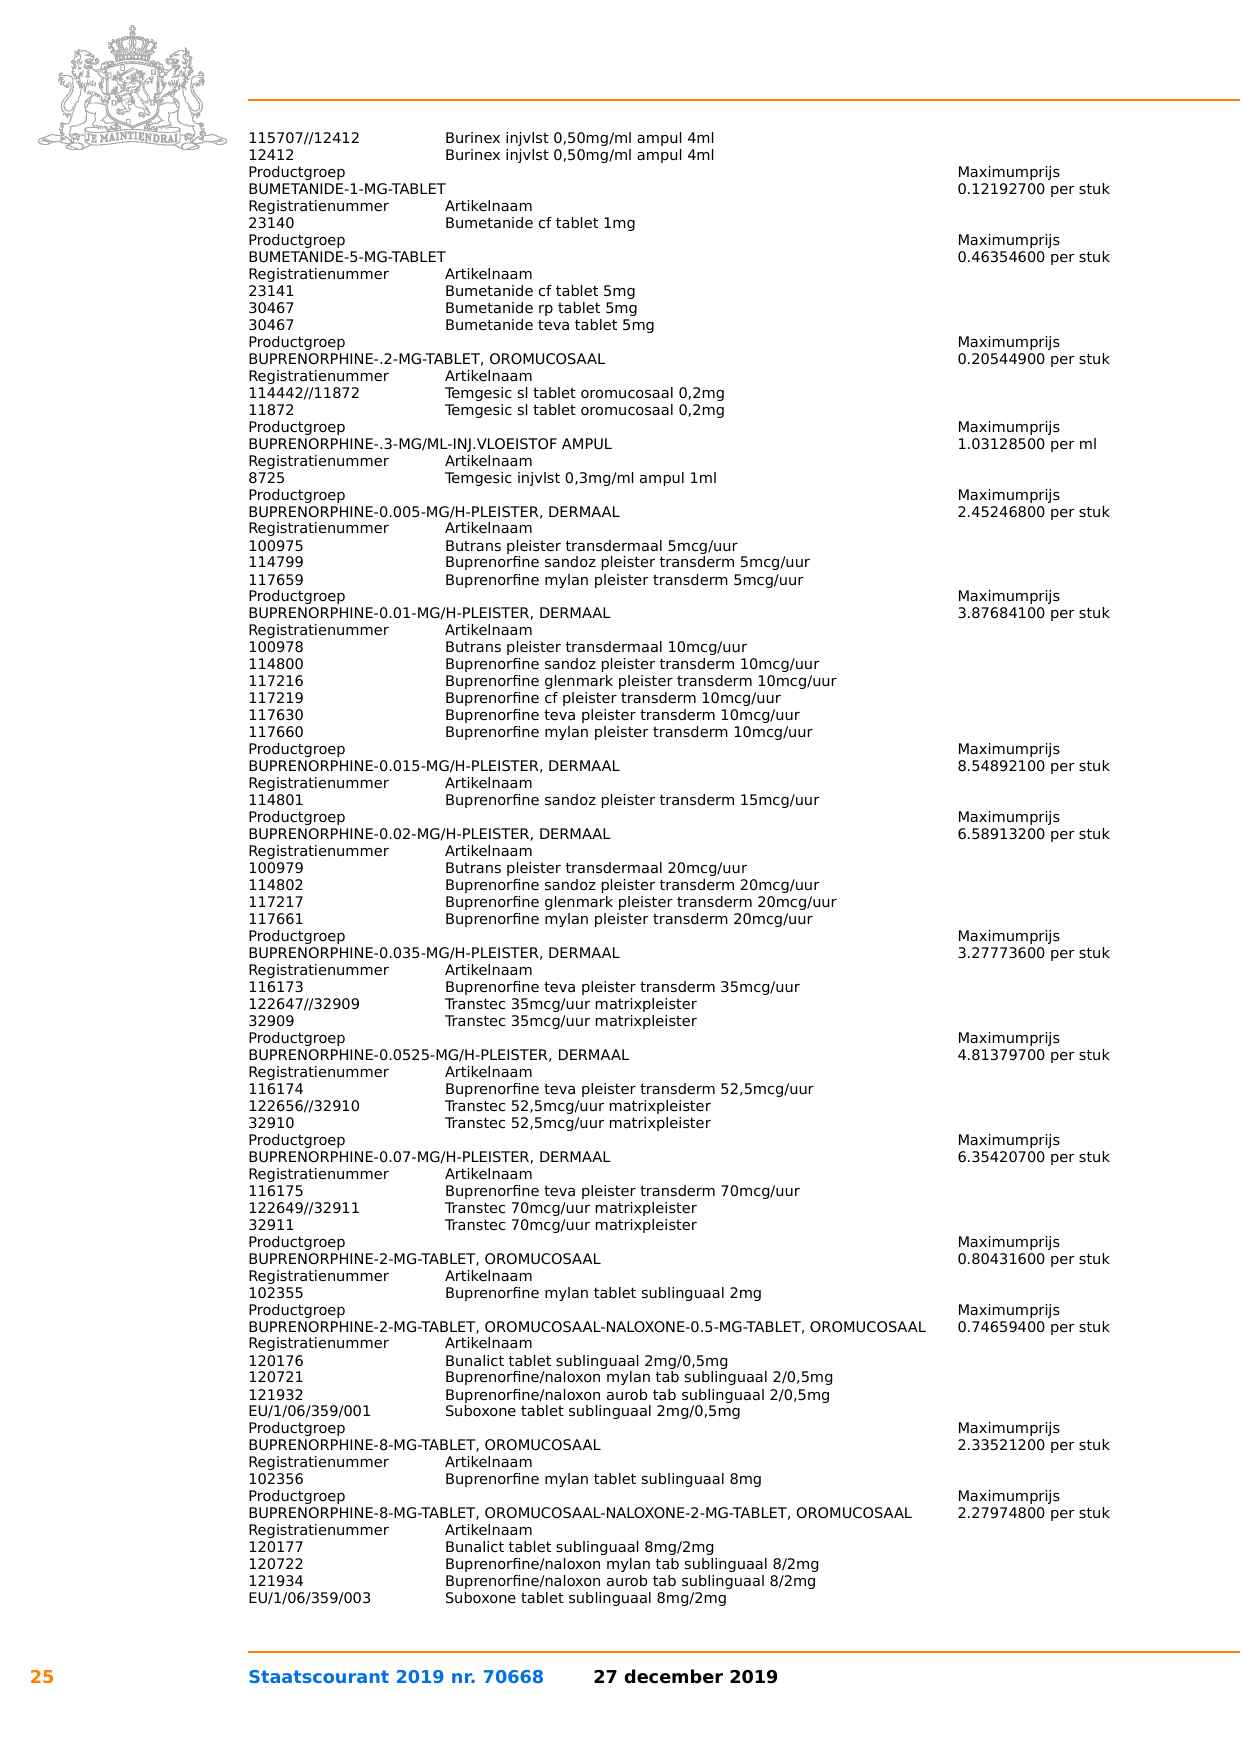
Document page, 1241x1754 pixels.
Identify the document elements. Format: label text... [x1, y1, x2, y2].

table_cell Maximumprijs [951, 1132, 1163, 1149]
table_cell [951, 1471, 1163, 1488]
table_cell [951, 690, 1163, 707]
table_cell 122649//32911 [248, 1200, 439, 1217]
table_cell 30467 [248, 300, 439, 317]
table_cell 100975 [248, 538, 439, 554]
table_cell [439, 334, 951, 351]
table_cell [951, 1353, 1163, 1369]
table_cell Artikelnaam [439, 198, 951, 215]
table_cell [951, 860, 1163, 877]
table_cell 120177 [248, 1539, 439, 1556]
table_cell Artikelnaam [439, 1268, 951, 1284]
table_cell [951, 1200, 1163, 1217]
table_cell 114802 [248, 877, 439, 894]
table_cell Bunalict tablet sublinguaal 8mg/2mg [439, 1539, 951, 1556]
table_cell Artikelnaam [439, 520, 951, 537]
table_cell 121932 [248, 1386, 439, 1403]
table_cell EU/1/06/359/003 [248, 1590, 439, 1607]
table_cell Productgroep [248, 928, 439, 945]
table_cell 117660 [248, 724, 439, 741]
table_cell Registratienummer [248, 266, 439, 283]
table_cell [951, 1183, 1163, 1199]
table_cell 117659 [248, 571, 439, 588]
table_cell 0.80431600 per stuk [951, 1251, 1163, 1267]
table_cell [951, 673, 1163, 690]
table_cell 122656//32910 [248, 1098, 439, 1115]
table_cell 116173 [248, 979, 439, 996]
picture [38, 25, 227, 150]
table_cell [439, 1420, 951, 1437]
table_cell [951, 724, 1163, 741]
table_cell Buprenorfine sandoz pleister transderm 5mcg/uur [439, 554, 951, 571]
table_cell Artikelnaam [439, 453, 951, 469]
table_cell Burinex injvlst 0,50mg/ml ampul 4ml [439, 147, 951, 164]
table_cell 102356 [248, 1471, 439, 1488]
table_cell Temgesic injvlst 0,3mg/ml ampul 1ml [439, 470, 951, 486]
table_cell Productgroep [248, 1234, 439, 1251]
table_cell Transtec 35mcg/uur matrixpleister [439, 1013, 951, 1030]
table_cell [951, 1369, 1163, 1386]
table_cell [951, 1335, 1163, 1352]
table_cell Buprenorfine glenmark pleister transderm 10mcg/uur [439, 673, 951, 690]
table_cell Registratienummer [248, 1454, 439, 1471]
table_cell [951, 792, 1163, 809]
table_cell Productgroep [248, 486, 439, 503]
table_cell [951, 707, 1163, 724]
table_cell Maximumprijs [951, 334, 1163, 351]
table_cell Temgesic sl tablet oromucosaal 0,2mg [439, 385, 951, 402]
table_cell BUPRENORPHINE-8-MG-TABLET, OROMUCOSAAL-NALOXONE-2-MG-TABLET, OROMUCOSAAL [248, 1505, 951, 1522]
table_cell Artikelnaam [439, 1335, 951, 1352]
table_cell Maximumprijs [951, 1301, 1163, 1318]
table_cell [439, 809, 951, 826]
table_cell Artikelnaam [439, 1454, 951, 1471]
table_cell 11872 [248, 402, 439, 418]
table_cell Buprenorfine mylan tablet sublinguaal 8mg [439, 1471, 951, 1488]
table_cell [439, 1301, 951, 1318]
table_cell Artikelnaam [439, 775, 951, 792]
table_cell Registratienummer [248, 1166, 439, 1183]
table_cell [951, 1098, 1163, 1115]
table_cell BUPRENORPHINE-8-MG-TABLET, OROMUCOSAAL [248, 1437, 951, 1454]
table_cell Registratienummer [248, 198, 439, 215]
table_cell [951, 979, 1163, 996]
table_cell [439, 588, 951, 605]
table_cell [951, 520, 1163, 537]
table_cell 2.33521200 per stuk [951, 1437, 1163, 1454]
table_cell 114800 [248, 656, 439, 673]
table_cell 12412 [248, 147, 439, 164]
table_cell [951, 215, 1163, 232]
table_cell 30467 [248, 317, 439, 334]
table_cell Buprenorfine glenmark pleister transderm 20mcg/uur [439, 894, 951, 911]
table_cell Buprenorfine sandoz pleister transderm 20mcg/uur [439, 877, 951, 894]
table_cell Artikelnaam [439, 368, 951, 384]
table_cell Buprenorfine mylan pleister transderm 5mcg/uur [439, 571, 951, 588]
table_cell [951, 283, 1163, 300]
table_cell 117219 [248, 690, 439, 707]
table_cell [951, 843, 1163, 860]
table_cell Maximumprijs [951, 809, 1163, 826]
table_cell 121934 [248, 1573, 439, 1590]
table_cell BUPRENORPHINE-0.01-MG/H-PLEISTER, DERMAAL [248, 605, 951, 622]
table_cell Maximumprijs [951, 419, 1163, 436]
table_cell Productgroep [248, 1488, 439, 1505]
table_cell [951, 1013, 1163, 1030]
table_cell 116175 [248, 1183, 439, 1199]
table_cell Buprenorfine sandoz pleister transderm 15mcg/uur [439, 792, 951, 809]
table_cell 32911 [248, 1217, 439, 1233]
table_cell [951, 453, 1163, 469]
table_cell Artikelnaam [439, 1064, 951, 1081]
table_cell Maximumprijs [951, 232, 1163, 249]
table_cell 0.46354600 per stuk [951, 249, 1163, 266]
table_cell BUPRENORPHINE-.2-MG-TABLET, OROMUCOSAAL [248, 351, 951, 368]
table_cell Registratienummer [248, 453, 439, 469]
table_cell Bumetanide cf tablet 5mg [439, 283, 951, 300]
table_cell [951, 130, 1163, 147]
table_cell Registratienummer [248, 1335, 439, 1352]
table_cell [951, 1522, 1163, 1539]
table_cell 2.27974800 per stuk [951, 1505, 1163, 1522]
table_cell Productgroep [248, 232, 439, 249]
table_cell Buprenorfine teva pleister transderm 70mcg/uur [439, 1183, 951, 1199]
table_cell 3.27773600 per stuk [951, 945, 1163, 962]
table_cell Maximumprijs [951, 1234, 1163, 1251]
table_cell Productgroep [248, 419, 439, 436]
table_cell [951, 877, 1163, 894]
table_cell BUMETANIDE-5-MG-TABLET [248, 249, 951, 266]
table_cell 120722 [248, 1556, 439, 1573]
table_cell [951, 639, 1163, 656]
table_cell Bumetanide teva tablet 5mg [439, 317, 951, 334]
table_cell 100979 [248, 860, 439, 877]
table_cell Maximumprijs [951, 1030, 1163, 1047]
table_cell Registratienummer [248, 622, 439, 639]
table_cell Artikelnaam [439, 622, 951, 639]
table_cell [951, 1217, 1163, 1233]
table_cell Registratienummer [248, 1064, 439, 1081]
table_cell [951, 1573, 1163, 1590]
table_cell Transtec 70mcg/uur matrixpleister [439, 1200, 951, 1217]
table_cell [951, 962, 1163, 979]
table_cell 100978 [248, 639, 439, 656]
table_cell BUPRENORPHINE-0.0525-MG/H-PLEISTER, DERMAAL [248, 1047, 951, 1064]
table_cell 117661 [248, 911, 439, 928]
table_cell [951, 1081, 1163, 1098]
table_cell 1.03128500 per ml [951, 436, 1163, 452]
table_cell Buprenorfine/naloxon mylan tab sublinguaal 8/2mg [439, 1556, 951, 1573]
table_cell Butrans pleister transdermaal 20mcg/uur [439, 860, 951, 877]
table_cell [951, 1403, 1163, 1420]
table_cell Transtec 52,5mcg/uur matrixpleister [439, 1115, 951, 1132]
table_cell [951, 385, 1163, 402]
table_cell [951, 622, 1163, 639]
table_cell Maximumprijs [951, 164, 1163, 181]
table_cell Productgroep [248, 1030, 439, 1047]
table_cell [951, 1166, 1163, 1183]
table_cell Registratienummer [248, 843, 439, 860]
table_cell Maximumprijs [951, 1420, 1163, 1437]
table_cell Maximumprijs [951, 588, 1163, 605]
table_cell Bumetanide cf tablet 1mg [439, 215, 951, 232]
table_cell Buprenorfine mylan pleister transderm 10mcg/uur [439, 724, 951, 741]
table_cell [951, 368, 1163, 384]
table_cell 120176 [248, 1353, 439, 1369]
table_cell Suboxone tablet sublinguaal 2mg/0,5mg [439, 1403, 951, 1420]
table_cell [951, 996, 1163, 1013]
table_cell Productgroep [248, 741, 439, 758]
table_cell 114442//11872 [248, 385, 439, 402]
table_cell [951, 317, 1163, 334]
table_cell [951, 571, 1163, 588]
table_cell [951, 1539, 1163, 1556]
table_cell Suboxone tablet sublinguaal 8mg/2mg [439, 1590, 951, 1607]
table_cell 23141 [248, 283, 439, 300]
table_cell [439, 1132, 951, 1149]
table_cell BUPRENORPHINE-2-MG-TABLET, OROMUCOSAAL-NALOXONE-0.5-MG-TABLET, OROMUCOSAAL [248, 1319, 951, 1335]
table_cell 114801 [248, 792, 439, 809]
table_cell [951, 1268, 1163, 1284]
table_cell [951, 894, 1163, 911]
table_cell Buprenorfine sandoz pleister transderm 10mcg/uur [439, 656, 951, 673]
table_cell Artikelnaam [439, 843, 951, 860]
table_cell Butrans pleister transdermaal 5mcg/uur [439, 538, 951, 554]
table_cell Butrans pleister transdermaal 10mcg/uur [439, 639, 951, 656]
table_cell 32909 [248, 1013, 439, 1030]
table_cell [439, 419, 951, 436]
table_cell Buprenorfine cf pleister transderm 10mcg/uur [439, 690, 951, 707]
table_cell Artikelnaam [439, 962, 951, 979]
table_cell Transtec 35mcg/uur matrixpleister [439, 996, 951, 1013]
table_cell 0.20544900 per stuk [951, 351, 1163, 368]
table_cell Buprenorfine/naloxon aurob tab sublinguaal 2/0,5mg [439, 1386, 951, 1403]
table_cell [951, 554, 1163, 571]
table_cell Buprenorfine mylan tablet sublinguaal 2mg [439, 1285, 951, 1301]
table_cell 3.87684100 per stuk [951, 605, 1163, 622]
table_cell BUPRENORPHINE-0.02-MG/H-PLEISTER, DERMAAL [248, 826, 951, 843]
table_cell BUMETANIDE-1-MG-TABLET [248, 181, 951, 198]
table_cell 117630 [248, 707, 439, 724]
table_cell 102355 [248, 1285, 439, 1301]
table_cell [951, 470, 1163, 486]
table_cell [439, 1234, 951, 1251]
table_cell Maximumprijs [951, 928, 1163, 945]
table_cell [951, 1386, 1163, 1403]
table_cell [951, 300, 1163, 317]
table_cell Temgesic sl tablet oromucosaal 0,2mg [439, 402, 951, 418]
table_cell Buprenorfine teva pleister transderm 35mcg/uur [439, 979, 951, 996]
table_cell [951, 1454, 1163, 1471]
table_cell Registratienummer [248, 962, 439, 979]
table_cell 122647//32909 [248, 996, 439, 1013]
table_cell Bumetanide rp tablet 5mg [439, 300, 951, 317]
table_cell Transtec 70mcg/uur matrixpleister [439, 1217, 951, 1233]
table_cell Productgroep [248, 1132, 439, 1149]
table_cell Productgroep [248, 809, 439, 826]
table_cell Productgroep [248, 1301, 439, 1318]
table_cell [439, 164, 951, 181]
table_cell [951, 198, 1163, 215]
table_cell [951, 775, 1163, 792]
table_cell 8.54892100 per stuk [951, 758, 1163, 775]
table_cell Artikelnaam [439, 266, 951, 283]
table_cell Transtec 52,5mcg/uur matrixpleister [439, 1098, 951, 1115]
table_cell 120721 [248, 1369, 439, 1386]
table_cell BUPRENORPHINE-0.005-MG/H-PLEISTER, DERMAAL [248, 504, 951, 520]
table_cell Productgroep [248, 334, 439, 351]
table_cell [951, 147, 1163, 164]
table_cell 6.35420700 per stuk [951, 1149, 1163, 1166]
table_cell [439, 741, 951, 758]
table_cell 4.81379700 per stuk [951, 1047, 1163, 1064]
table_cell 116174 [248, 1081, 439, 1098]
table_cell 6.58913200 per stuk [951, 826, 1163, 843]
table_cell Buprenorfine teva pleister transderm 52,5mcg/uur [439, 1081, 951, 1098]
table_cell [951, 1556, 1163, 1573]
table_cell Buprenorfine/naloxon aurob tab sublinguaal 8/2mg [439, 1573, 951, 1590]
table_cell 32910 [248, 1115, 439, 1132]
table_cell Maximumprijs [951, 486, 1163, 503]
table_cell BUPRENORPHINE-0.07-MG/H-PLEISTER, DERMAAL [248, 1149, 951, 1166]
table_cell 0.74659400 per stuk [951, 1319, 1163, 1335]
table_cell [439, 928, 951, 945]
table_cell Registratienummer [248, 520, 439, 537]
table_cell Productgroep [248, 588, 439, 605]
table_cell [951, 656, 1163, 673]
table_cell Artikelnaam [439, 1522, 951, 1539]
table_cell [951, 1590, 1163, 1607]
table_cell [439, 1488, 951, 1505]
table_cell Registratienummer [248, 1522, 439, 1539]
table_cell Maximumprijs [951, 741, 1163, 758]
table_cell Registratienummer [248, 1268, 439, 1284]
table_cell [951, 402, 1163, 418]
table_cell Bunalict tablet sublinguaal 2mg/0,5mg [439, 1353, 951, 1369]
table_cell Buprenorfine teva pleister transderm 10mcg/uur [439, 707, 951, 724]
table_cell Buprenorfine/naloxon mylan tab sublinguaal 2/0,5mg [439, 1369, 951, 1386]
table_cell [951, 266, 1163, 283]
table_cell [951, 911, 1163, 928]
table_cell [951, 1115, 1163, 1132]
table_cell [951, 1064, 1163, 1081]
table_cell 8725 [248, 470, 439, 486]
table_cell 117216 [248, 673, 439, 690]
table_cell [951, 1285, 1163, 1301]
table_cell [439, 486, 951, 503]
table_cell [951, 538, 1163, 554]
table_cell 117217 [248, 894, 439, 911]
table_cell Registratienummer [248, 368, 439, 384]
table_cell Registratienummer [248, 775, 439, 792]
table_cell [439, 232, 951, 249]
table_cell 114799 [248, 554, 439, 571]
table_cell BUPRENORPHINE-.3-MG/ML-INJ.VLOEISTOF AMPUL [248, 436, 951, 452]
table_cell 115707//12412 [248, 130, 439, 147]
table_cell 0.12192700 per stuk [951, 181, 1163, 198]
table_cell BUPRENORPHINE-2-MG-TABLET, OROMUCOSAAL [248, 1251, 951, 1267]
table_cell Burinex injvlst 0,50mg/ml ampul 4ml [439, 130, 951, 147]
table_cell BUPRENORPHINE-0.015-MG/H-PLEISTER, DERMAAL [248, 758, 951, 775]
table_cell Maximumprijs [951, 1488, 1163, 1505]
table_cell Buprenorfine mylan pleister transderm 20mcg/uur [439, 911, 951, 928]
table_cell Productgroep [248, 1420, 439, 1437]
table_cell [439, 1030, 951, 1047]
table_cell 23140 [248, 215, 439, 232]
table_cell Artikelnaam [439, 1166, 951, 1183]
table_cell BUPRENORPHINE-0.035-MG/H-PLEISTER, DERMAAL [248, 945, 951, 962]
table_cell Productgroep [248, 164, 439, 181]
table_cell 2.45246800 per stuk [951, 504, 1163, 520]
table_cell EU/1/06/359/001 [248, 1403, 439, 1420]
